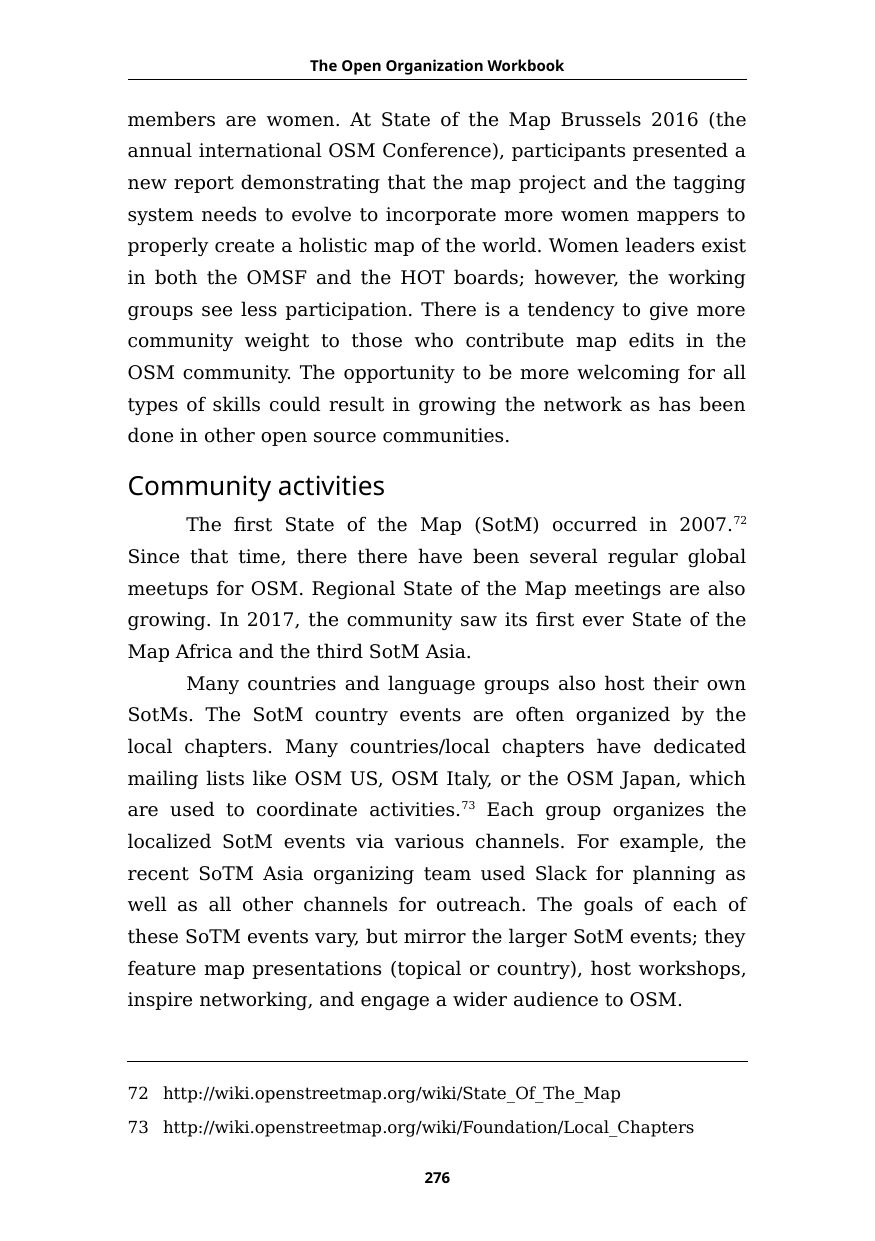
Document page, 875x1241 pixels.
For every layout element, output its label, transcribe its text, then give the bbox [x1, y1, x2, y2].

text http://wiki.openstreetmap.org/wiki/Foundation/Local_Chapters [127, 1118, 747, 1138]
text http://wiki.openstreetmap.org/wiki/State_Of_The_Map [127, 1084, 747, 1103]
text Many countries and language groups also host their own SotMs. The SotM country events are often organized by the local chapters. Many countries/local chapters have dedicated mailing lists like OSM US, OSM Italy, or the OSM Japan, which are used to coordinate activities. Each group organizes the localized SotM events via various channels. For example, the recent SoTM Asia organizing team used Slack for planning as well as all other channels for outreach. The goals of each of these SoTM events vary, but mirror the larger SotM events; they feature map presentations (topical or country), host workshops, inspire networking, and engage a wider audience to OSM. [127, 673, 747, 1011]
subtitle Community activities [127, 472, 747, 502]
text The first State of the Map (SotM) occurred in 2007. Since that time, there there have been several regular global meetups for OSM. Regional State of the Map meetings are also growing. In 2017, the community saw its first ever State of the Map Africa and the third SotM Asia. [127, 514, 747, 663]
text members are women. At State of the Map Brussels 2016 (the annual international OSM Conference), participants presented a new report demonstrating that the map project and the tagging system needs to evolve to incorporate more women mappers to properly create a holistic map of the world. Women leaders exist in both the OMSF and the HOT boards; however, the working groups see less participation. There is a tendency to give more community weight to those who contribute map edits in the OSM community. The opportunity to be more welcoming for all types of skills could result in growing the network as has been done in other open source communities. [127, 109, 747, 447]
